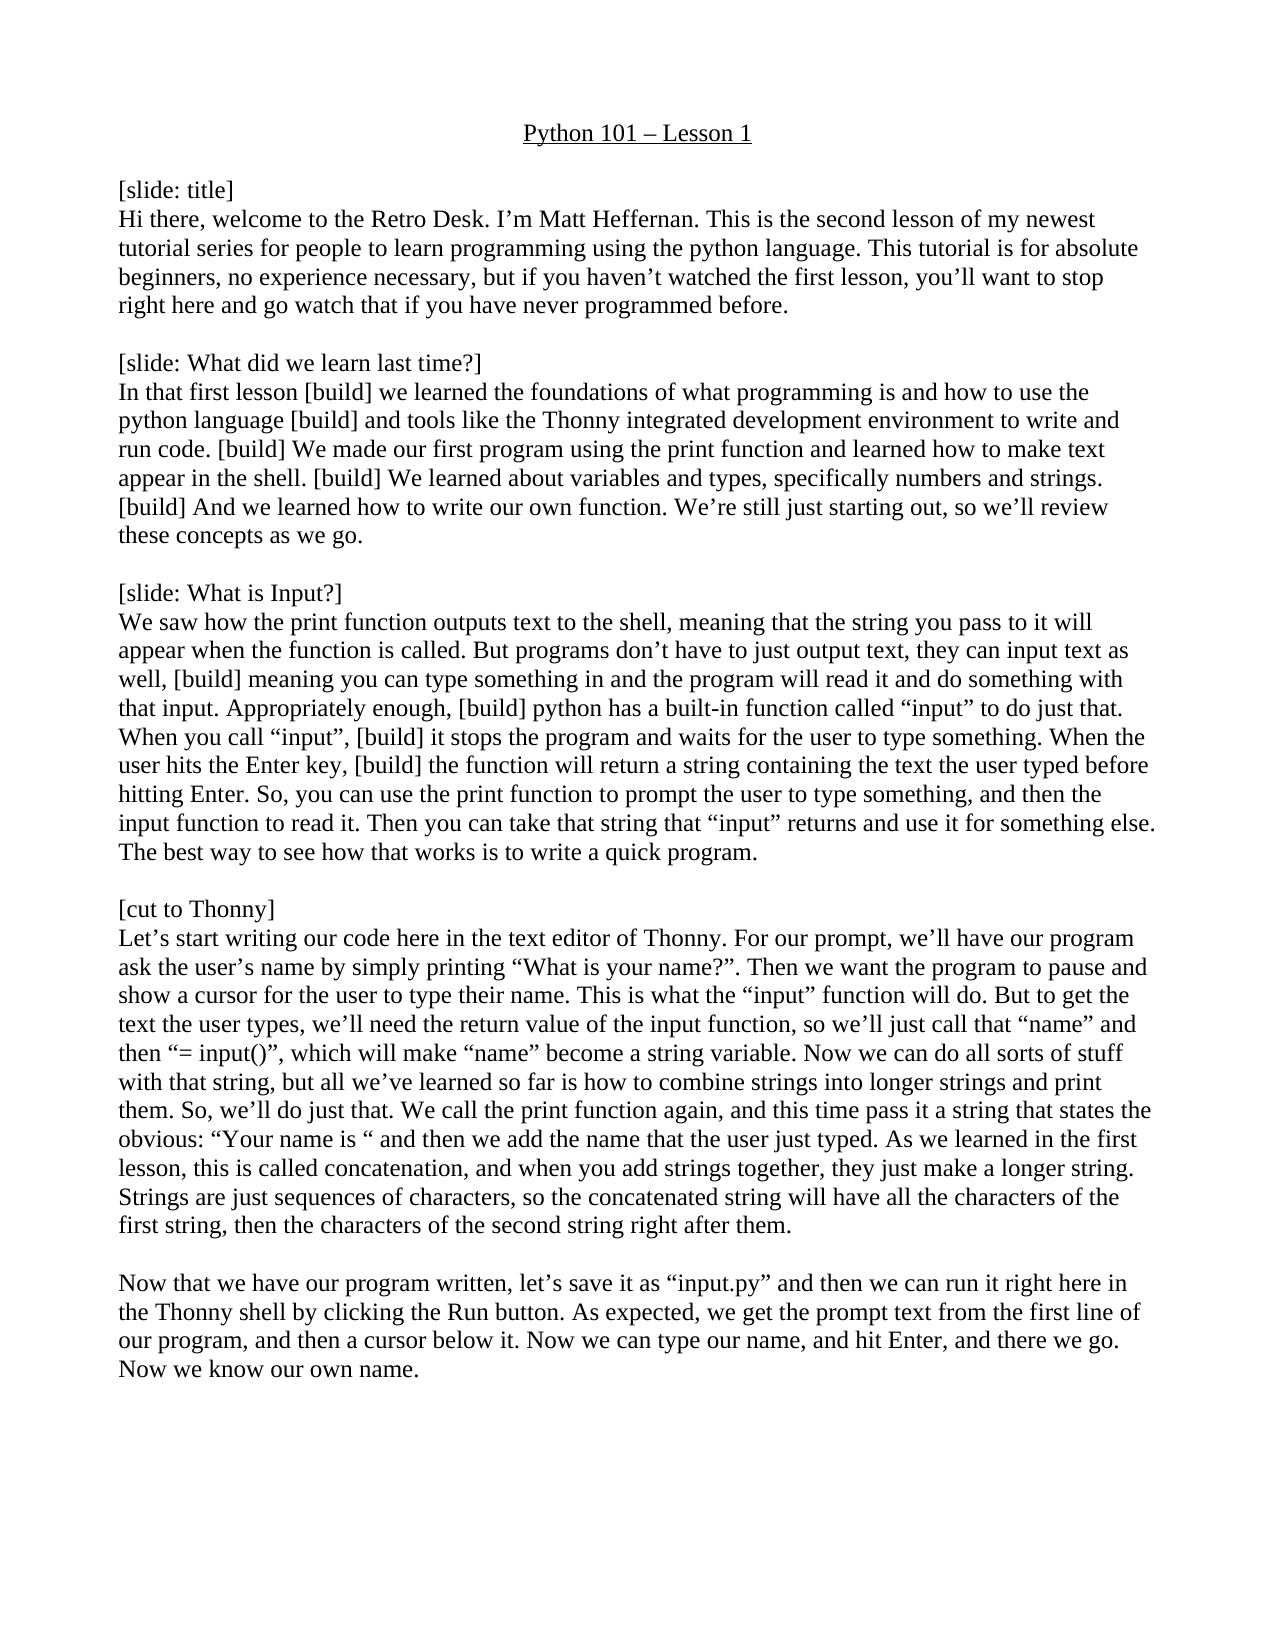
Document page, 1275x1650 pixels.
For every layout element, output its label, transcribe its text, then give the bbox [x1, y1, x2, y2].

text Python 101 – Lesson 1 [118, 118, 1157, 147]
text Let’s start writing our code here in the text editor of Thonny. For our prompt, we’ll have our program ask the user’s name by simply printing “What is your name?”. Then we want the program to pause and show a cursor for the user to type their name. This is what the “input” function will do. But to get the text the user types, we’ll need the return value of the input function, so we’ll just call that “name” and then “= input()”, which will make “name” become a string variable. Now we can do all sorts of stuff with that string, but all we’ve learned so far is how to combine strings into longer strings and print them. So, we’ll do just that. We call the print function again, and this time pass it a string that states the obvious: “Your name is “ and then we add the name that the user just typed. As we learned in the first lesson, this is called concatenation, and when you add strings together, they just make a longer string. Strings are just sequences of characters, so the concatenated string will have all the characters of the first string, then the characters of the second string right after them. [118, 923, 1157, 1239]
text Hi there, welcome to the Retro Desk. I’m Matt Heffernan. This is the second lesson of my newest tutorial series for people to learn programming using the python language. This tutorial is for absolute beginners, no experience necessary, but if you haven’t watched the first lesson, you’ll want to stop right here and go watch that if you have never programmed before. [118, 204, 1157, 319]
text [slide: title] [118, 176, 1157, 204]
text [cut to Thonny] [118, 894, 1157, 923]
text In that first lesson [build] we learned the foundations of what programming is and how to use the python language [build] and tools like the Thonny integrated development environment to write and run code. [build] We made our first program using the print function and learned how to make text appear in the shell. [build] We learned about variables and types, specifically numbers and strings. [build] And we learned how to write our own function. We’re still just starting out, so we’ll review these concepts as we go. [118, 377, 1157, 549]
text [slide: What is Input?] [118, 578, 1157, 607]
text We saw how the print function outputs text to the shell, meaning that the string you pass to it will appear when the function is called. But programs don’t have to just output text, they can input text as well, [build] meaning you can type something in and the program will read it and do something with that input. Appropriately enough, [build] python has a built-in function called “input” to do just that. When you call “input”, [build] it stops the program and waits for the user to type something. When the user hits the Enter key, [build] the function will return a string containing the text the user typed before hitting Enter. So, you can use the print function to prompt the user to type something, and then the input function to read it. Then you can take that string that “input” returns and use it for something else. The best way to see how that works is to write a quick program. [118, 607, 1157, 866]
text Now that we have our program written, let’s save it as “input.py” and then we can run it right here in the Thonny shell by clicking the Run button. As expected, we get the prompt text from the first line of our program, and then a cursor below it. Now we can type our name, and hit Enter, and there we go. Now we know our own name. [118, 1268, 1157, 1383]
text [slide: What did we learn last time?] [118, 348, 1157, 377]
